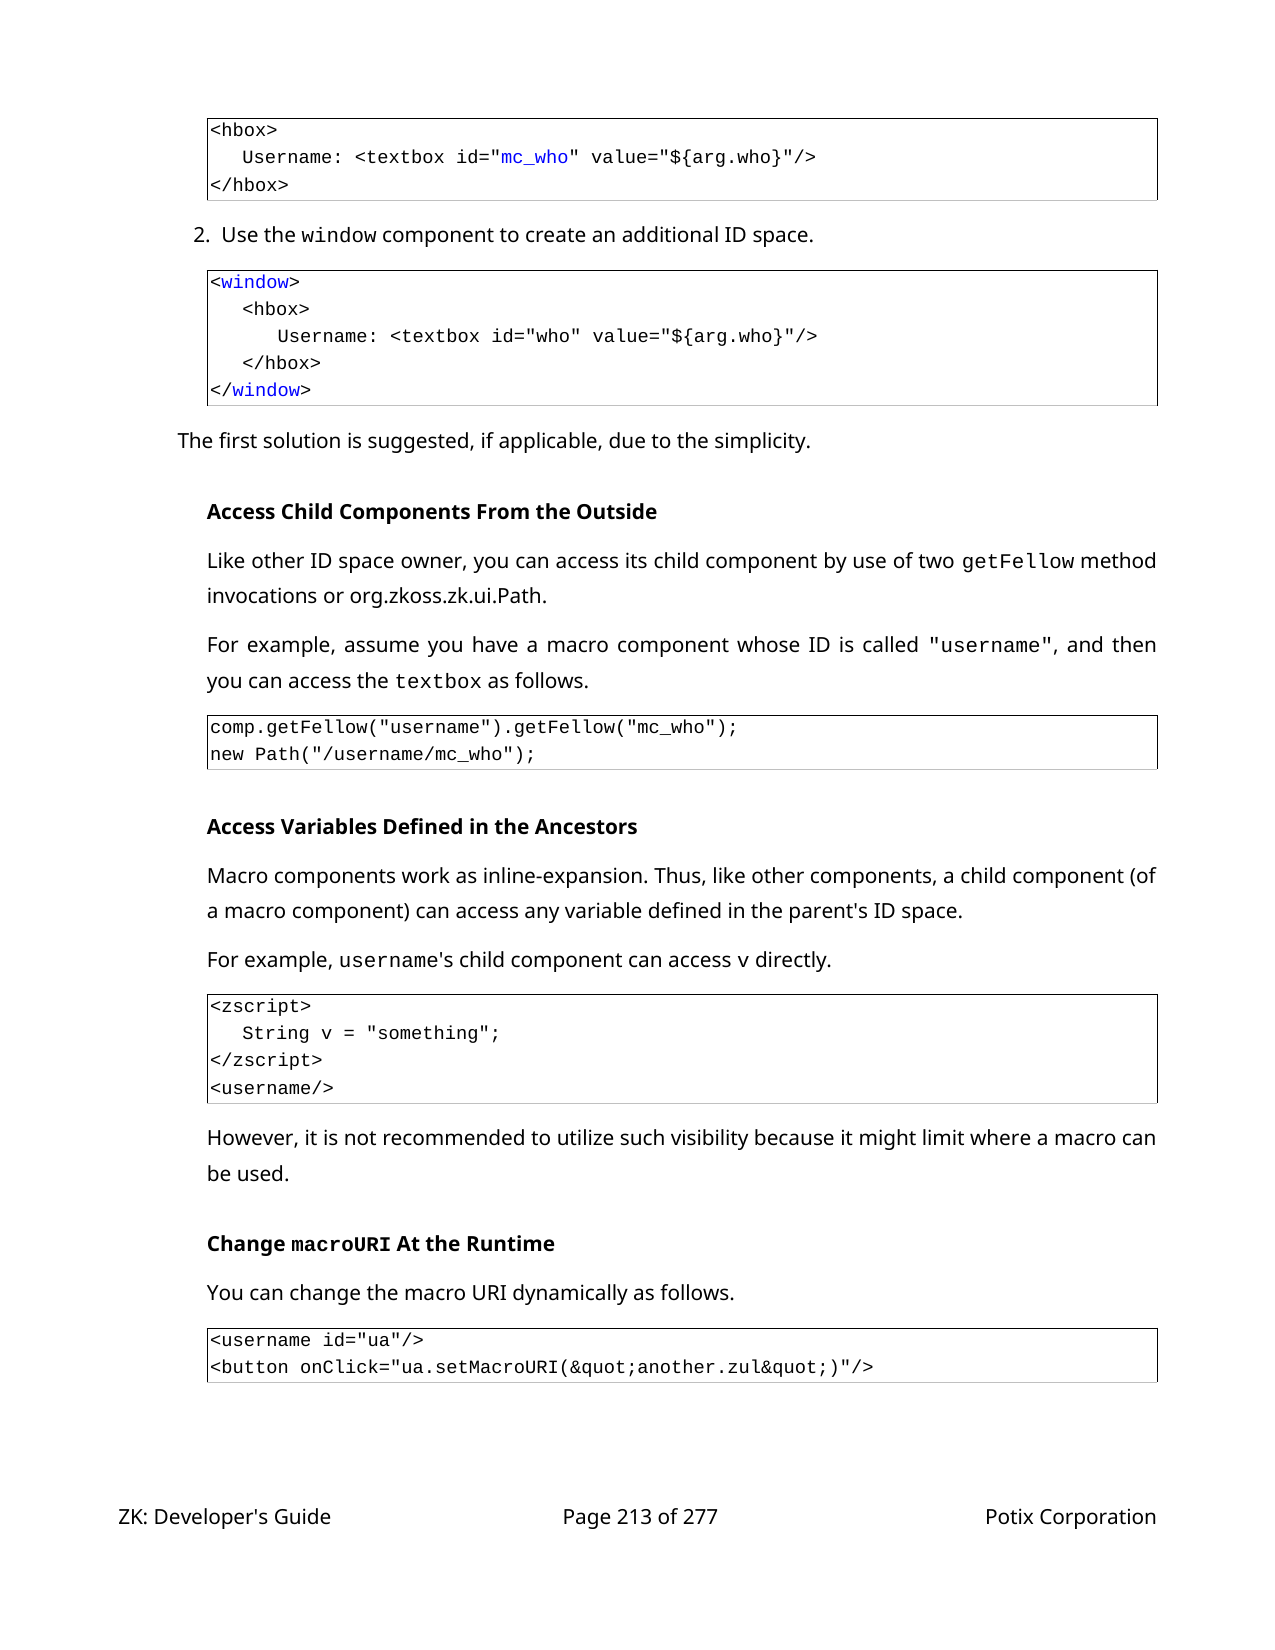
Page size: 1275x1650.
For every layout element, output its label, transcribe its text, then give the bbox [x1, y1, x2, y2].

text <hbox> [208, 297, 1157, 321]
text </hbox> [208, 172, 1157, 200]
text <button onClick="ua.setMacroURI(&quot;another.zul&quot;)"/> [208, 1354, 1157, 1382]
text </hbox> [208, 351, 1157, 375]
text new Path("/username/mc_who"); [208, 742, 1157, 769]
text <username/> [208, 1076, 1157, 1103]
text Like other ID space owner, you can access its child component by use of two getFellow method invocations or org.zkoss.zk.ui.Path. [207, 546, 1157, 609]
text </zscript> [208, 1048, 1157, 1073]
text <hbox> [208, 119, 1157, 142]
text Macro components work as inline-expansion. Thus, like other components, a child component (of a macro component) can access any variable defined in the parent's ID space. [207, 861, 1157, 924]
text However, it is not recommended to utilize such visibility because it might limit where a macro can be used. [207, 1123, 1157, 1187]
text <window> [208, 271, 1157, 294]
text For example, username's child component can access v directly. [207, 945, 1157, 973]
text Username: <textbox id="who" value="${arg.who}"/> [208, 324, 1157, 348]
subtitle Change macroURI At the Runtime [207, 1229, 1157, 1258]
text </window> [208, 378, 1157, 405]
text <zscript> [208, 995, 1157, 1018]
text Username: <textbox id="mc_who" value="${arg.who}"/> [208, 145, 1157, 169]
text String v = "something"; [208, 1021, 1157, 1045]
subtitle Access Child Components From the Outside [207, 497, 1157, 525]
text <username id="ua"/> [208, 1329, 1157, 1352]
text The first solution is suggested, if applicable, due to the simplicity. [177, 426, 1157, 454]
text For example, assume you have a macro component whose ID is called "username", and then you can access the textbox as follows. [207, 630, 1157, 694]
list 2. Use the window component to create an additional ID space. [156, 220, 1157, 249]
text comp.getFellow("username").getFellow("mc_who"); [208, 716, 1157, 739]
subtitle Access Variables Defined in the Ancestors [207, 812, 1157, 840]
text You can change the macro URI dynamically as follows. [207, 1278, 1157, 1307]
